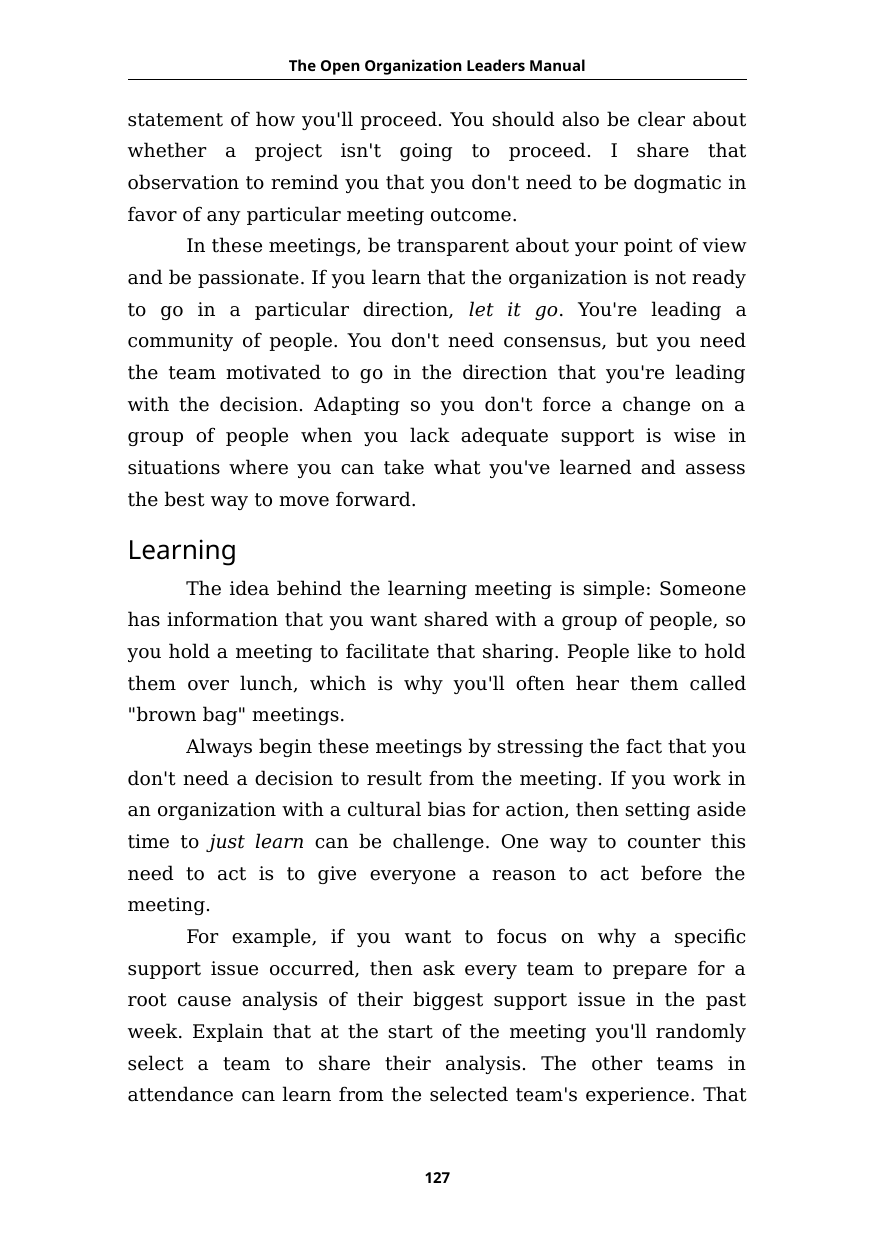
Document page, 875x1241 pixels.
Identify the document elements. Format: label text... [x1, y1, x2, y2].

text In these meetings, be transparent about your point of view and be passionate. If you learn that the organization is not ready to go in a particular direction, let it go. You're leading a community of people. You don't need consensus, but you need the team motivated to go in the direction that you're leading with the decision. Adapting so you don't force a change on a group of people when you lack adequate support is wise in situations where you can take what you've learned and assess the best way to move forward. [127, 235, 747, 511]
text Always begin these meetings by stressing the fact that you don't need a decision to result from the meeting. If you work in an organization with a cultural bias for action, then setting aside time to just learn can be challenge. One way to counter this need to act is to give everyone a reason to act before the meeting. [127, 736, 747, 916]
subtitle Learning [127, 535, 747, 565]
text statement of how you'll proceed. You should also be clear about whether a project isn't going to proceed. I share that observation to remind you that you don't need to be dogmatic in favor of any particular meeting outcome. [127, 109, 747, 226]
text The idea behind the learning meeting is simple: Someone has information that you want shared with a group of people, so you hold a meeting to facilitate that sharing. People like to hold them over lunch, which is why you'll often hear them called "brown bag" meetings. [127, 578, 747, 726]
text For example, if you want to focus on why a specific support issue occurred, then ask every team to prepare for a root cause analysis of their biggest support issue in the past week. Explain that at the start of the meeting you'll randomly select a team to share their analysis. The other teams in attendance can learn from the selected team's experience. That [127, 926, 747, 1106]
